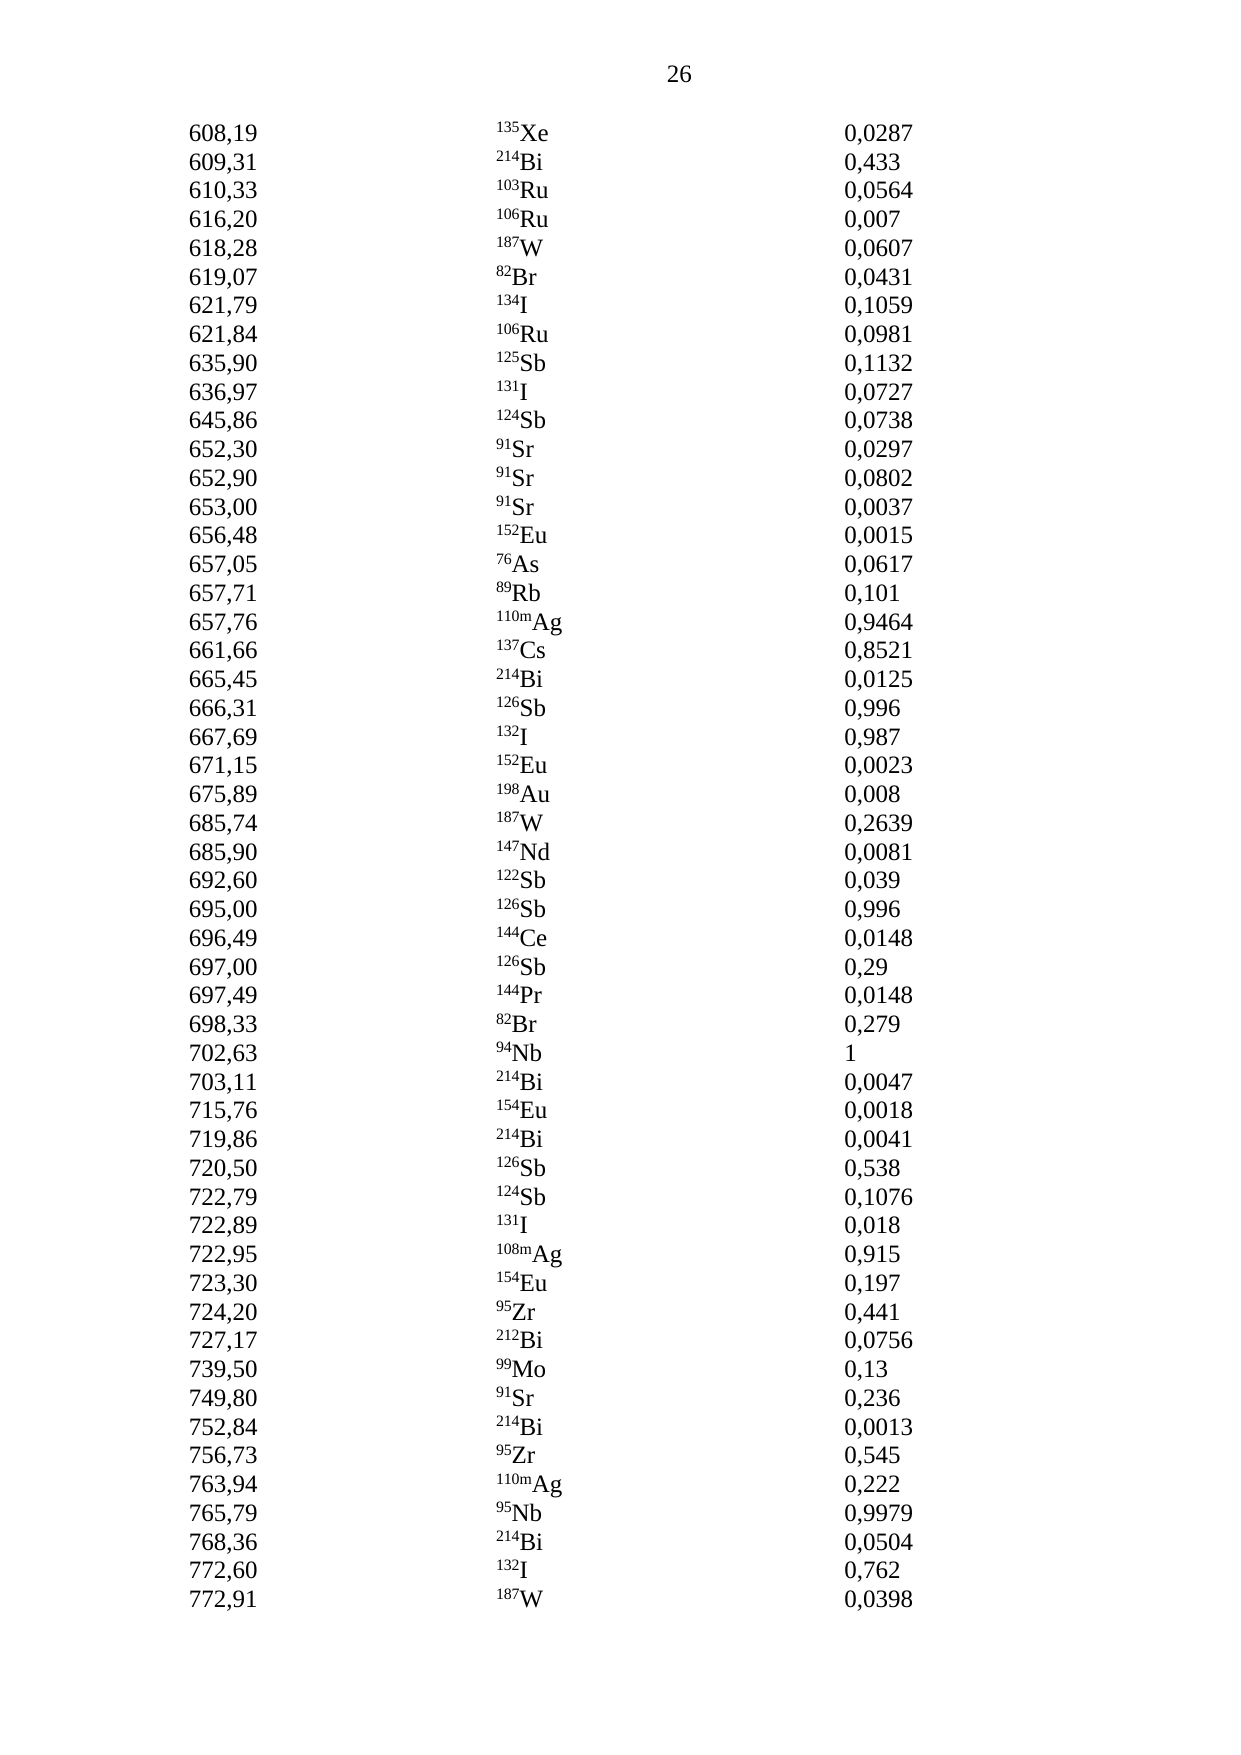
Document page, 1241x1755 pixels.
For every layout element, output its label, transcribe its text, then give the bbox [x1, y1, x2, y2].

table_cell 126Sb [485, 693, 833, 722]
table_cell 125Sb [485, 348, 833, 377]
table_cell 0,987 [833, 722, 1181, 751]
table_cell 739,50 [177, 1354, 484, 1383]
table_cell 0,0148 [833, 923, 1181, 952]
table_cell 621,79 [177, 291, 484, 319]
table_cell 126Sb [485, 894, 833, 923]
table_cell 132I [485, 722, 833, 751]
table_cell 0,29 [833, 952, 1181, 981]
table_cell 137Cs [485, 636, 833, 664]
table_cell 144Ce [485, 923, 833, 952]
table_cell 126Sb [485, 952, 833, 981]
table_cell 91Sr [485, 434, 833, 463]
table_cell 0,0013 [833, 1412, 1181, 1441]
table_cell 719,86 [177, 1124, 484, 1153]
table_cell 698,33 [177, 1009, 484, 1038]
table_cell 608,19 [177, 118, 484, 147]
table_cell 89Rb [485, 578, 833, 607]
table_cell 0,0037 [833, 492, 1181, 521]
table_cell 0,0756 [833, 1326, 1181, 1354]
table_cell 91Sr [485, 492, 833, 521]
table_cell 0,762 [833, 1556, 1181, 1584]
table_cell 0,0018 [833, 1096, 1181, 1124]
table_cell 91Sr [485, 463, 833, 492]
table_cell 154Eu [485, 1096, 833, 1124]
table_cell 0,0047 [833, 1067, 1181, 1096]
table_cell 756,73 [177, 1441, 484, 1469]
table_cell 124Sb [485, 406, 833, 434]
table_cell 108mAg [485, 1239, 833, 1268]
table_cell 0,0023 [833, 751, 1181, 779]
table_cell 0,9464 [833, 607, 1181, 636]
table_cell 703,11 [177, 1067, 484, 1096]
table_cell 671,15 [177, 751, 484, 779]
table_cell 610,33 [177, 176, 484, 204]
table_cell 720,50 [177, 1153, 484, 1182]
table_cell 110mAg [485, 1469, 833, 1498]
table_cell 724,20 [177, 1297, 484, 1326]
table_cell 103Ru [485, 176, 833, 204]
table_cell 214Bi [485, 664, 833, 693]
table_cell 0,039 [833, 866, 1181, 894]
table_cell 144Pr [485, 981, 833, 1009]
table_cell 765,79 [177, 1498, 484, 1527]
table_cell 665,45 [177, 664, 484, 693]
table_cell 692,60 [177, 866, 484, 894]
table_cell 187W [485, 808, 833, 837]
table_cell 722,89 [177, 1211, 484, 1239]
table_cell 152Eu [485, 751, 833, 779]
table_cell 695,00 [177, 894, 484, 923]
table_cell 135Xe [485, 118, 833, 147]
table_cell 0,0297 [833, 434, 1181, 463]
table_cell 768,36 [177, 1527, 484, 1556]
table_cell 94Nb [485, 1038, 833, 1067]
table_cell 619,07 [177, 262, 484, 291]
table_cell 0,0041 [833, 1124, 1181, 1153]
table_cell 0,197 [833, 1268, 1181, 1297]
table_cell 0,0081 [833, 837, 1181, 866]
table_cell 0,915 [833, 1239, 1181, 1268]
table_cell 0,0125 [833, 664, 1181, 693]
table_cell 0,0398 [833, 1584, 1181, 1613]
table_cell 0,9979 [833, 1498, 1181, 1527]
table_cell 685,74 [177, 808, 484, 837]
table_cell 666,31 [177, 693, 484, 722]
table_cell 0,0617 [833, 549, 1181, 578]
table_cell 82Br [485, 262, 833, 291]
table_cell 0,1076 [833, 1182, 1181, 1211]
table_cell 212Bi [485, 1326, 833, 1354]
table_cell 696,49 [177, 923, 484, 952]
table_cell 95Nb [485, 1498, 833, 1527]
table_cell 106Ru [485, 319, 833, 348]
table_cell 76As [485, 549, 833, 578]
table_cell 652,90 [177, 463, 484, 492]
table_cell 0,996 [833, 693, 1181, 722]
table_cell 82Br [485, 1009, 833, 1038]
table_cell 0,545 [833, 1441, 1181, 1469]
table_cell 752,84 [177, 1412, 484, 1441]
table_cell 0,101 [833, 578, 1181, 607]
table_cell 0,441 [833, 1297, 1181, 1326]
table_cell 91Sr [485, 1383, 833, 1412]
table_cell 727,17 [177, 1326, 484, 1354]
table_cell 636,97 [177, 377, 484, 406]
table_cell 126Sb [485, 1153, 833, 1182]
table_cell 0,996 [833, 894, 1181, 923]
table_cell 772,60 [177, 1556, 484, 1584]
table_cell 214Bi [485, 1527, 833, 1556]
table_cell 0,433 [833, 147, 1181, 176]
table_cell 0,236 [833, 1383, 1181, 1412]
table_cell 134I [485, 291, 833, 319]
table_cell 122Sb [485, 866, 833, 894]
table_cell 0,0148 [833, 981, 1181, 1009]
table_cell 214Bi [485, 147, 833, 176]
table_cell 653,00 [177, 492, 484, 521]
table_cell 0,13 [833, 1354, 1181, 1383]
table_cell 616,20 [177, 204, 484, 233]
table_cell 99Mo [485, 1354, 833, 1383]
table_cell 715,76 [177, 1096, 484, 1124]
table_cell 667,69 [177, 722, 484, 751]
table_cell 657,05 [177, 549, 484, 578]
table_cell 722,79 [177, 1182, 484, 1211]
table_cell 132I [485, 1556, 833, 1584]
table_cell 214Bi [485, 1412, 833, 1441]
table_cell 214Bi [485, 1124, 833, 1153]
table_cell 0,0015 [833, 521, 1181, 549]
table_cell 702,63 [177, 1038, 484, 1067]
table_cell 198Au [485, 779, 833, 808]
table_cell 0,0802 [833, 463, 1181, 492]
table_cell 675,89 [177, 779, 484, 808]
table_cell 187W [485, 1584, 833, 1613]
table_cell 697,49 [177, 981, 484, 1009]
table_cell 609,31 [177, 147, 484, 176]
table_cell 657,76 [177, 607, 484, 636]
table_cell 95Zr [485, 1297, 833, 1326]
table_cell 772,91 [177, 1584, 484, 1613]
table_cell 147Nd [485, 837, 833, 866]
table_cell 0,1132 [833, 348, 1181, 377]
table_cell 0,008 [833, 779, 1181, 808]
table_cell 723,30 [177, 1268, 484, 1297]
table_cell 618,28 [177, 233, 484, 262]
table_cell 187W [485, 233, 833, 262]
table_cell 214Bi [485, 1067, 833, 1096]
table_cell 0,279 [833, 1009, 1181, 1038]
table_cell 0,0504 [833, 1527, 1181, 1556]
table_cell 0,0727 [833, 377, 1181, 406]
table_cell 0,007 [833, 204, 1181, 233]
table_cell 131I [485, 1211, 833, 1239]
table_cell 131I [485, 377, 833, 406]
table_cell 0,0738 [833, 406, 1181, 434]
table_cell 0,222 [833, 1469, 1181, 1498]
table_cell 0,2639 [833, 808, 1181, 837]
table_cell 0,0981 [833, 319, 1181, 348]
table_cell 657,71 [177, 578, 484, 607]
table_cell 154Eu [485, 1268, 833, 1297]
table_cell 106Ru [485, 204, 833, 233]
table_cell 0,1059 [833, 291, 1181, 319]
table_cell 95Zr [485, 1441, 833, 1469]
table_cell 763,94 [177, 1469, 484, 1498]
table_cell 722,95 [177, 1239, 484, 1268]
table_cell 1 [833, 1038, 1181, 1067]
table_cell 0,0287 [833, 118, 1181, 147]
table_cell 652,30 [177, 434, 484, 463]
table_cell 0,0564 [833, 176, 1181, 204]
table_cell 0,0607 [833, 233, 1181, 262]
table_cell 0,018 [833, 1211, 1181, 1239]
table_cell 661,66 [177, 636, 484, 664]
table_cell 0,0431 [833, 262, 1181, 291]
table_cell 749,80 [177, 1383, 484, 1412]
table_cell 110mAg [485, 607, 833, 636]
table_cell 645,86 [177, 406, 484, 434]
table_cell 621,84 [177, 319, 484, 348]
table_cell 635,90 [177, 348, 484, 377]
table_cell 0,538 [833, 1153, 1181, 1182]
table_cell 152Eu [485, 521, 833, 549]
table_cell 656,48 [177, 521, 484, 549]
table_cell 697,00 [177, 952, 484, 981]
table_cell 0,8521 [833, 636, 1181, 664]
table_cell 124Sb [485, 1182, 833, 1211]
table_cell 685,90 [177, 837, 484, 866]
